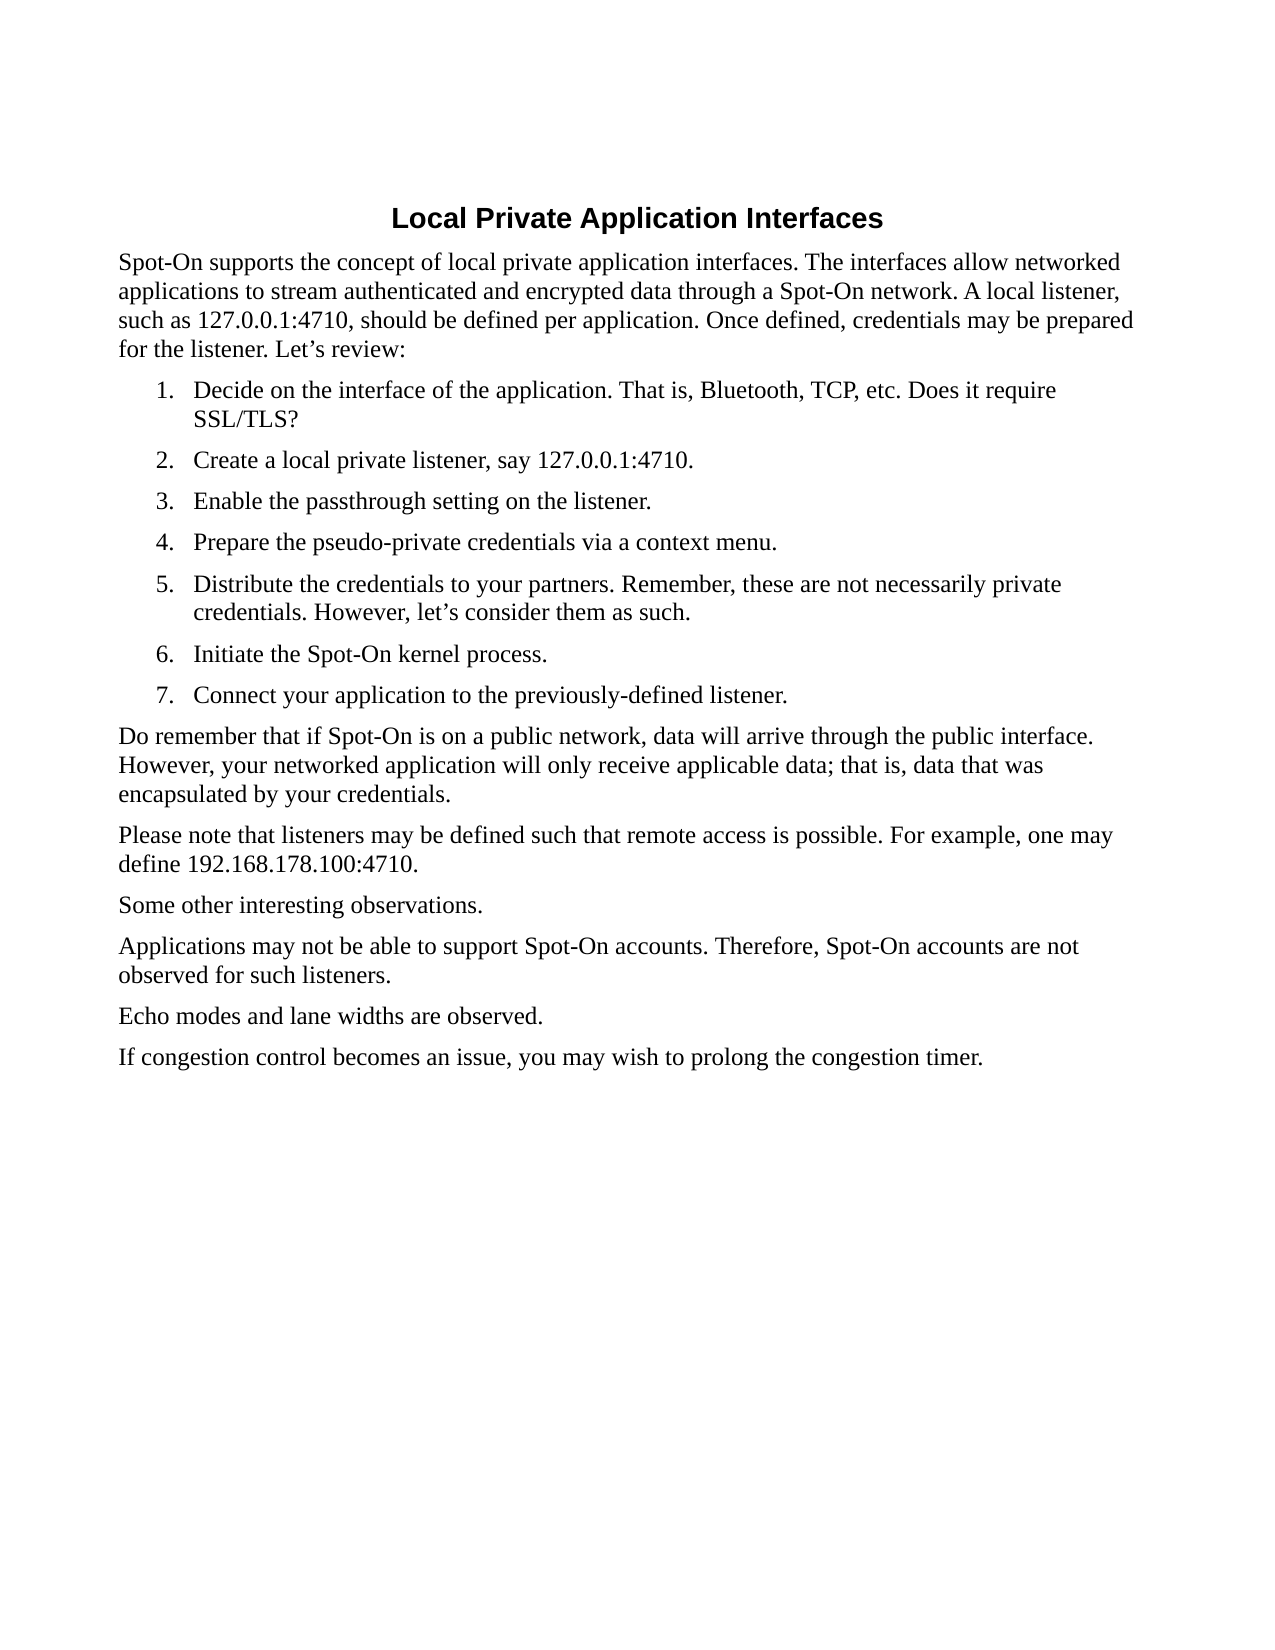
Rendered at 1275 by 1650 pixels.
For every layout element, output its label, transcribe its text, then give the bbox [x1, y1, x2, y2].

text Do remember that if Spot-On is on a public network, data will arrive through the public interface. However, your networked application will only receive applicable data; that is, data that was encapsulated by your credentials. [118, 721, 1157, 807]
list Initiate the Spot-On kernel process. [156, 639, 1157, 667]
text If congestion control becomes an issue, you may wish to prolong the congestion timer. [118, 1042, 1157, 1071]
list Connect your application to the previously-defined listener. [156, 680, 1157, 709]
text Echo modes and lane widths are observed. [118, 1001, 1157, 1030]
text Please note that listeners may be defined such that remote access is possible. For example, one may define 192.168.178.100:4710. [118, 820, 1157, 877]
text Spot-On supports the concept of local private application interfaces. The interfaces allow networked applications to stream authenticated and encrypted data through a Spot-On network. A local listener, such as 127.0.0.1:4710, should be defined per application. Once defined, credentials may be prepared for the listener. Let’s review: [118, 247, 1157, 362]
list Prepare the pseudo-private credentials via a context menu. [156, 527, 1157, 556]
subtitle Local Private Application Interfaces [118, 201, 1157, 235]
list Create a local private listener, say 127.0.0.1:4710. [156, 445, 1157, 474]
text Some other interesting observations. [118, 890, 1157, 919]
list Enable the passthrough setting on the listener. [156, 486, 1157, 515]
list Distribute the credentials to your partners. Remember, these are not necessarily private credentials. However, let’s consider them as such. [156, 569, 1157, 626]
text Applications may not be able to support Spot-On accounts. Therefore, Spot-On accounts are not observed for such listeners. [118, 931, 1157, 989]
list Decide on the interface of the application. That is, Bluetooth, TCP, etc. Does it require SSL/TLS? [156, 375, 1157, 432]
